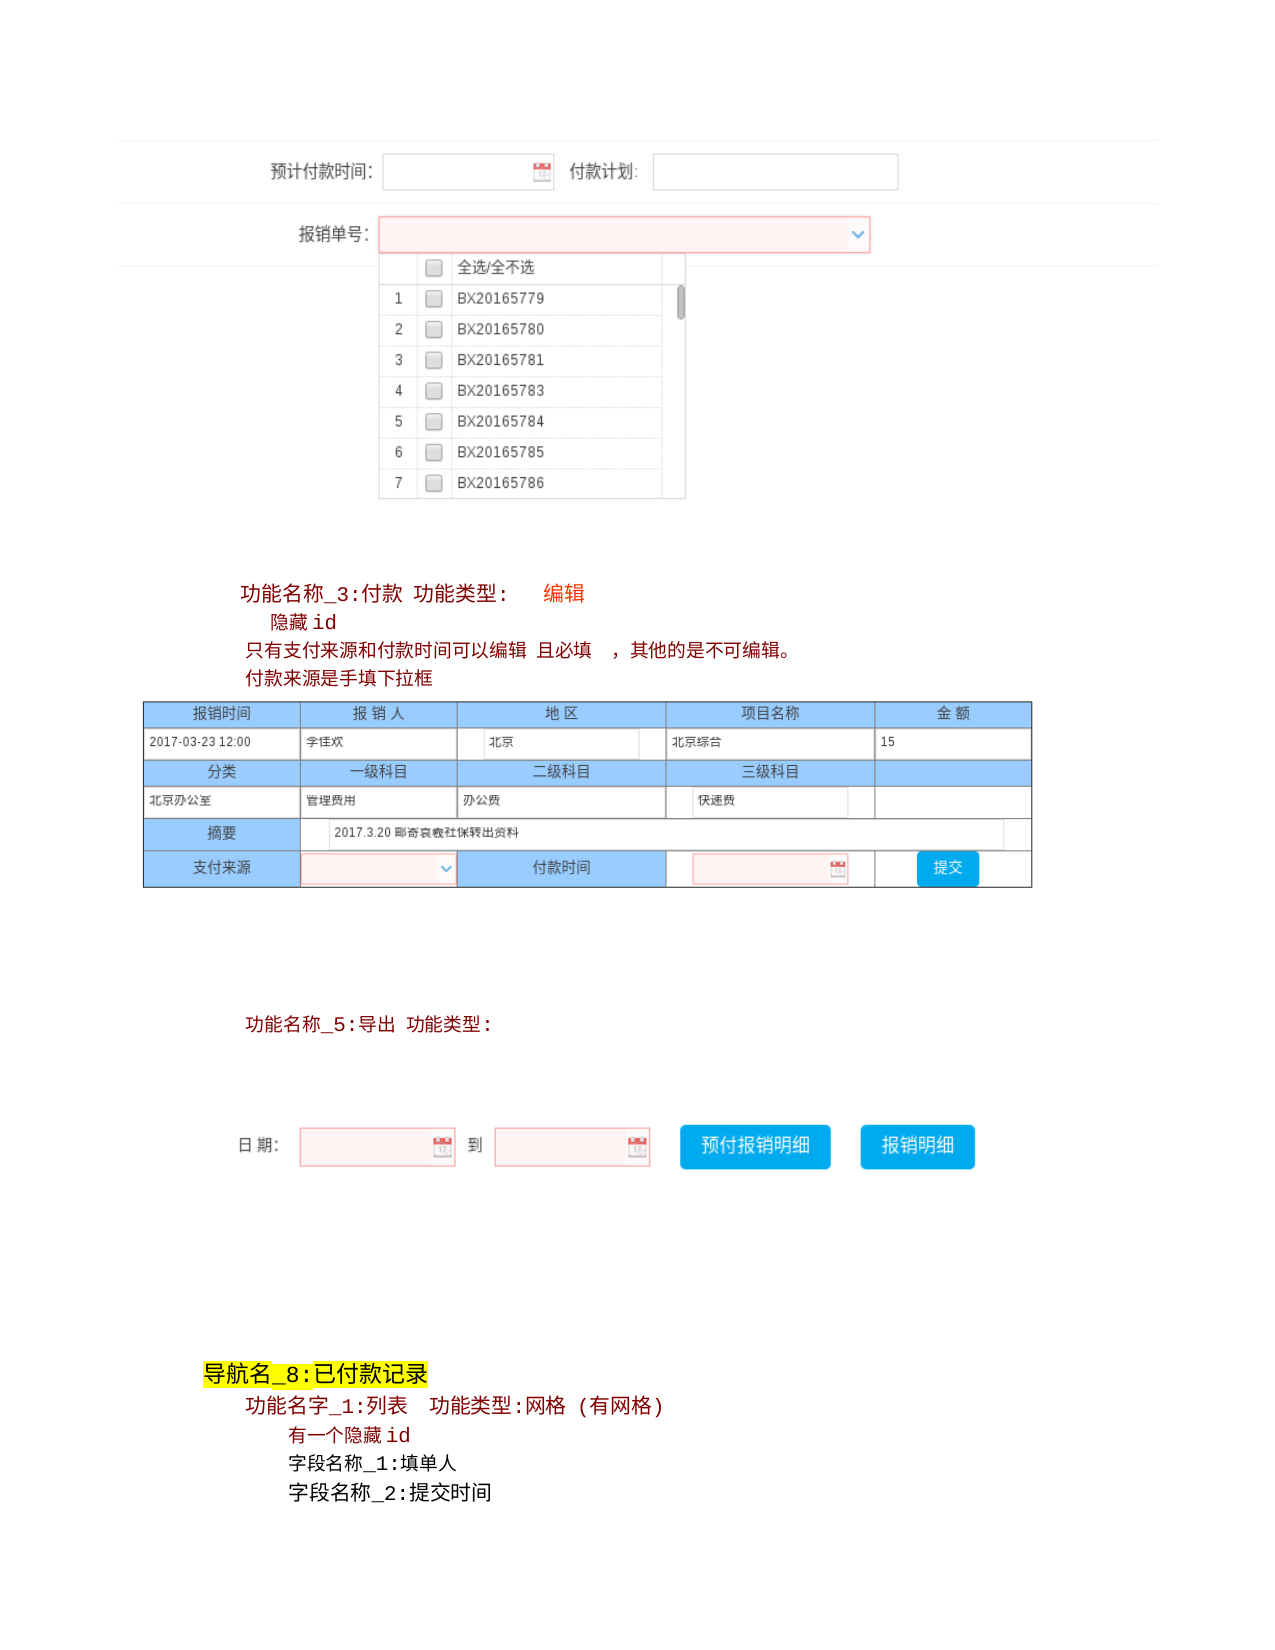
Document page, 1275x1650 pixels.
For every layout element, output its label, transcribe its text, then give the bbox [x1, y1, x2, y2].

text 字段名称_2:提交时间 [118, 1476, 1157, 1507]
text 导航名_8:已付款记录 [118, 1361, 1157, 1390]
text 功能名称_3:付款 功能类型: 编辑 [118, 577, 1157, 608]
text 字段名称_1:填单人 [118, 1448, 1157, 1476]
picture [118, 1061, 1157, 1244]
text 付款来源是手填下拉框 [118, 664, 1157, 691]
text 只有支付来源和付款时间可以编辑 且必填 ，其他的是不可编辑。 [118, 636, 1157, 664]
text 有一个隐藏id [118, 1420, 1157, 1448]
text 功能名字_1:列表 功能类型:网格 (有网格) [118, 1390, 1157, 1420]
picture [118, 118, 1157, 530]
picture [118, 691, 1157, 943]
text 功能名称_5:导出 功能类型: [118, 1014, 1157, 1038]
text 隐藏id [118, 608, 1157, 636]
